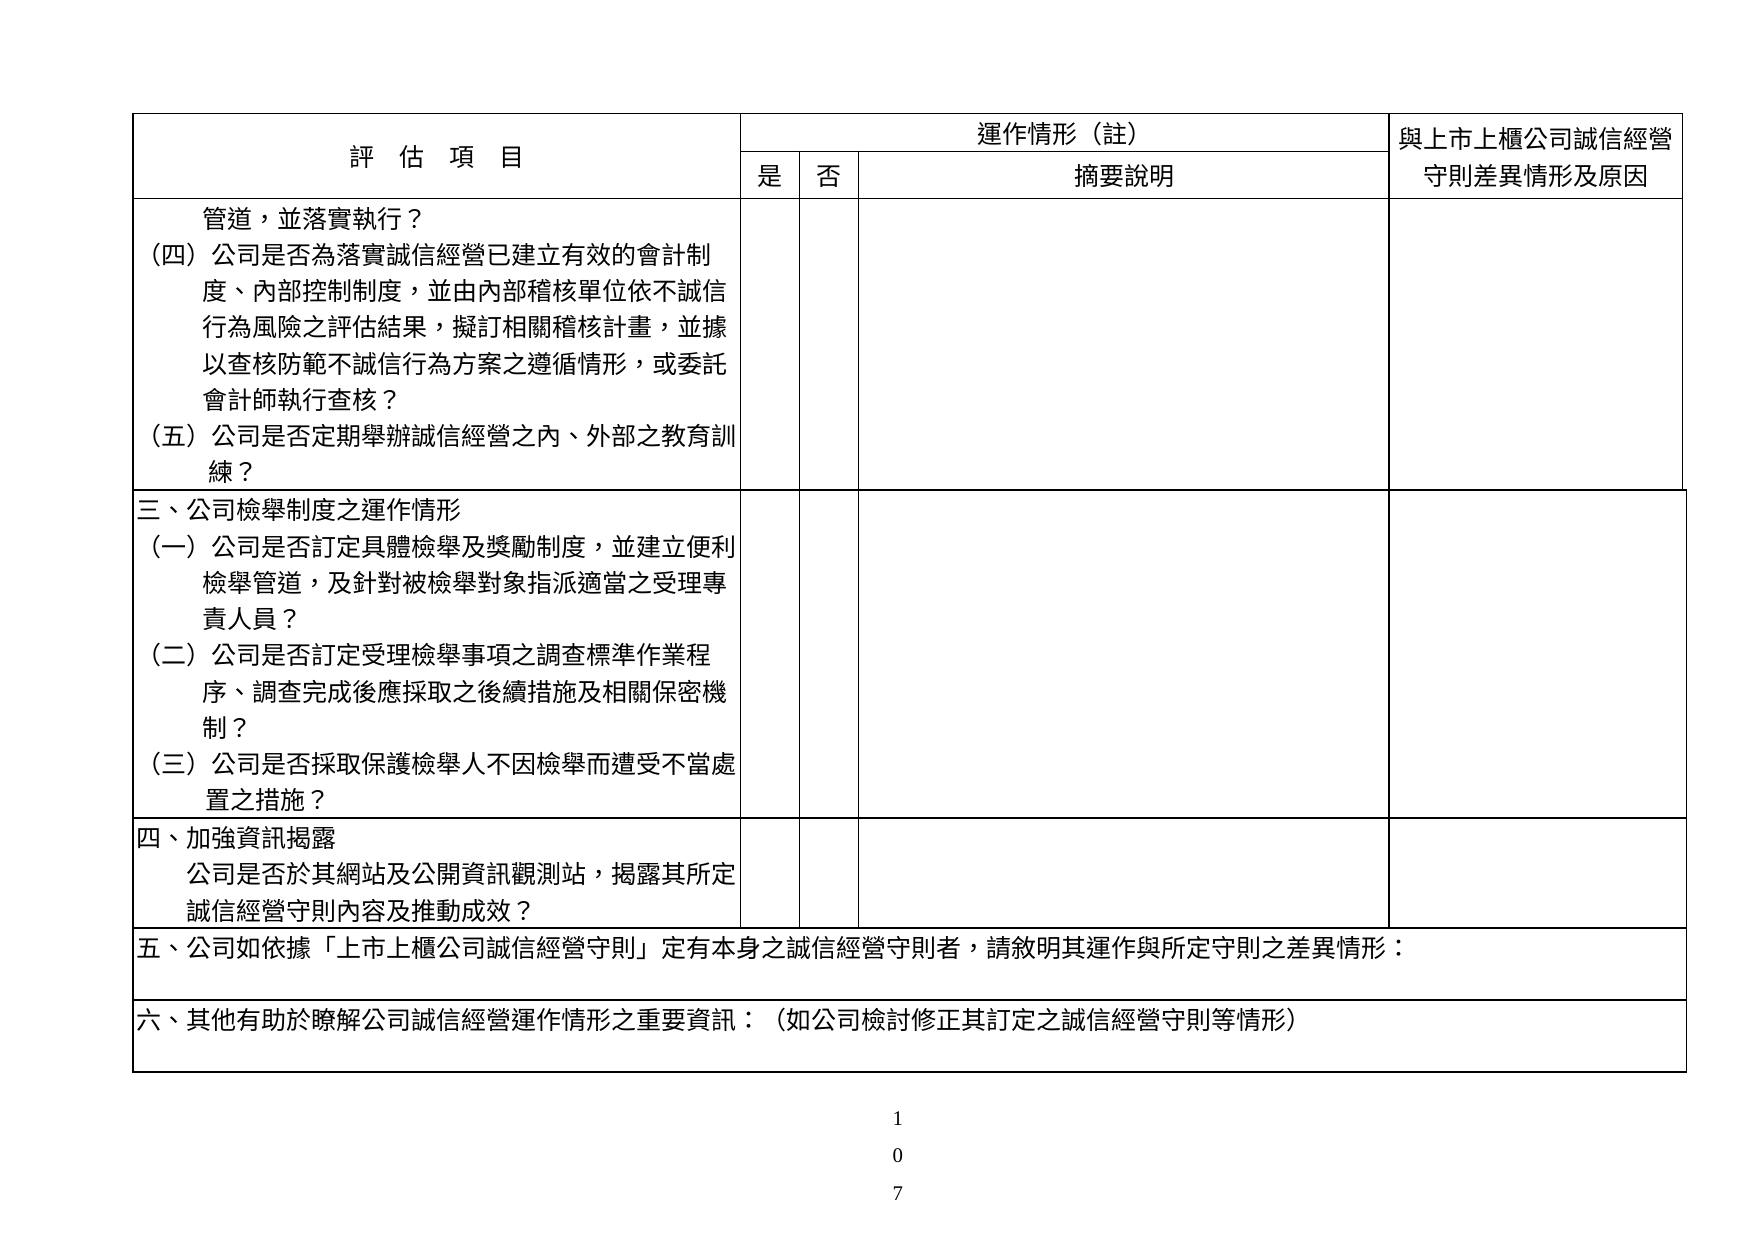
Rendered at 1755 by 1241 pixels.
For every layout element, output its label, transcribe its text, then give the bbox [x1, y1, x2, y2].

table_cell [741, 491, 799, 817]
table_cell 四、加強資訊揭露 公司是否於其網站及公開資訊觀測站，揭露其所定誠信經營守則內容及推動成效？ [134, 819, 740, 927]
table_cell [859, 491, 1388, 817]
table_cell 五、公司如依據「上市上櫃公司誠信經營守則」定有本身之誠信經營守則者，請敘明其運作與所定守則之差異情形： [134, 929, 1686, 999]
table_header 評 估 項 目 [134, 114, 740, 198]
table_cell [741, 199, 799, 489]
table_cell 三、公司檢舉制度之運作情形 （一）公司是否訂定具體檢舉及獎勵制度，並建立便利檢舉管道，及針對被檢舉對象指派適當之受理專責人員？ （二）公司是否訂定受理檢舉事項之調查標準作業程序、調查完成後應採取之後續措施及相關保密機制？ （三）公司是否採取保護檢舉人不因檢舉而遭受不當處置之措施？ [134, 491, 740, 817]
table_cell [800, 491, 858, 817]
table_cell 管道，並落實執行？ （四）公司是否為落實誠信經營已建立有效的會計制度、內部控制制度，並由內部稽核單位依不誠信行為風險之評估結果，擬訂相關稽核計畫，並據以查核防範不誠信行為方案之遵循情形，或委託會計師執行查核？ （五）公司是否定期舉辦誠信經營之內、外部之教育訓練？ [134, 199, 740, 489]
table_cell [859, 819, 1388, 927]
table_cell [1390, 819, 1686, 927]
table_cell 否 [800, 152, 858, 198]
table_header 運作情形（註） [741, 114, 1388, 151]
table_cell 是 [741, 152, 799, 198]
table_cell [1390, 491, 1686, 817]
table_cell [800, 199, 858, 489]
table_cell [800, 819, 858, 927]
table_cell 六、其他有助於瞭解公司誠信經營運作情形之重要資訊：（如公司檢討修正其訂定之誠信經營守則等情形） [134, 1001, 1686, 1071]
table_cell [1390, 199, 1682, 489]
table_header 與上市上櫃公司誠信經營守則差異情形及原因 [1390, 114, 1682, 198]
table_cell [741, 819, 799, 927]
table_cell 摘要說明 [859, 152, 1388, 198]
table_cell [859, 199, 1388, 489]
